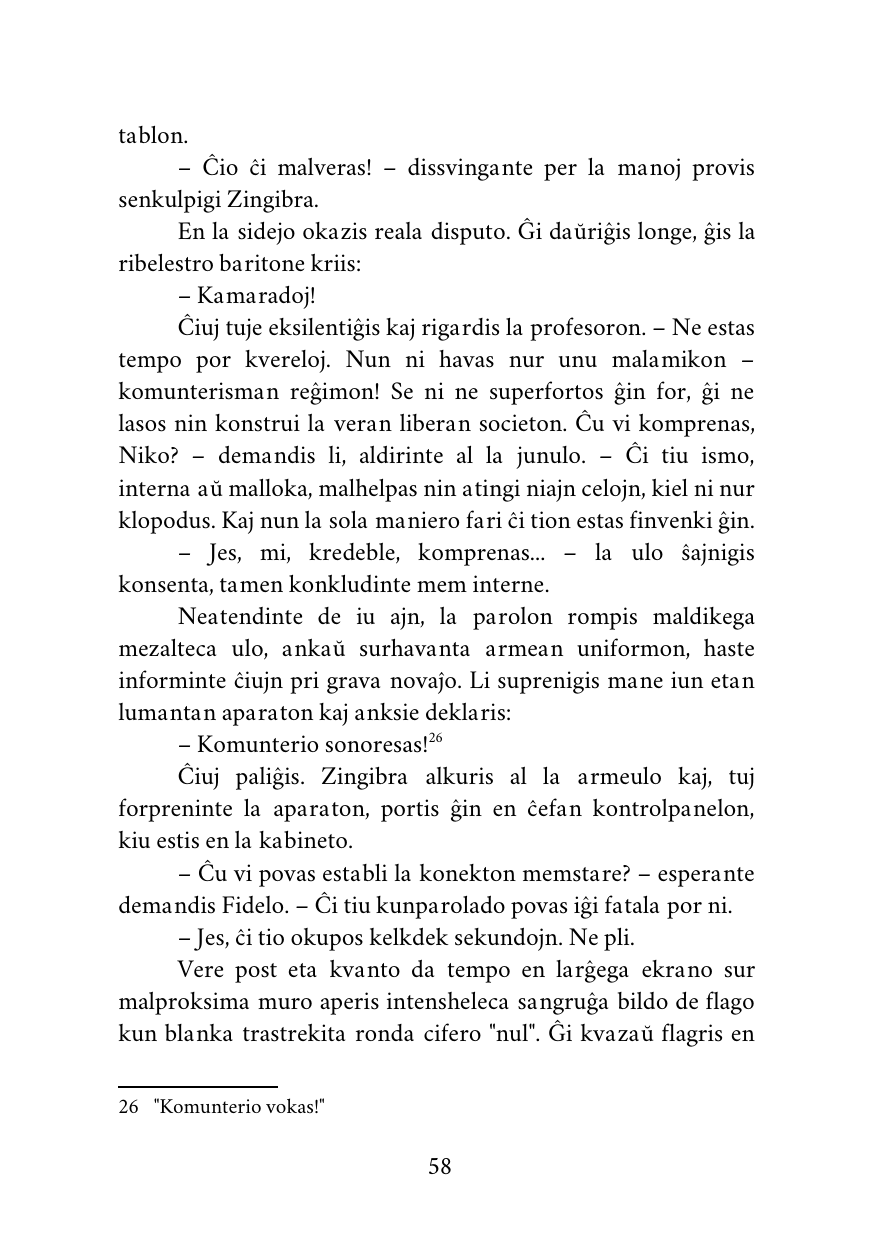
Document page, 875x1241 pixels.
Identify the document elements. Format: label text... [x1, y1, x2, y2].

text – Kamaradoj! [118, 278, 756, 311]
text Neatendinte de iu ajn, la parolon rompis maldikega mezalteca ulo, ankaŭ surhavanta armean uniformon, haste informinte ĉiujn pri grava novaĵo. Li suprenigis mane iun etan lumantan aparaton kaj anksie deklaris: [118, 599, 756, 728]
text Ĉiuj tuje eksilentiĝis kaj rigardis la profesoron. – Ne estas tempo por kvereloj. Nun ni havas nur unu malamikon – komunterisman reĝimon! Se ni ne superfortos ĝin for, ĝi ne lasos nin konstrui la veran liberan societon. Ĉu vi komprenas, Niko? – demandis li, aldirinte al la junulo. – Ĉi tiu ismo, interna aŭ malloka, malhelpas nin atingi niajn celojn, kiel ni nur klopodus. Kaj nun la sola maniero fari ĉi tion estas finvenki ĝin. [118, 311, 756, 535]
text – Ĉio ĉi malveras! – dissvingante per la manoj provis senkulpigi Zingibra. [118, 150, 756, 214]
text – Jes, ĉi tio okupos kelkdek sekundojn. Ne pli. [118, 920, 756, 952]
text – Komunterio sonoresas! [118, 728, 756, 760]
text Ĉiuj paliĝis. Zingibra alkuris al la armeulo kaj, tuj forpreninte la aparaton, portis ĝin en ĉefan kontrolpanelon, kiu estis en la kabineto. [118, 760, 756, 856]
text – Jes, mi, kredeble, komprenas... – la ulo ŝajnigis konsenta, tamen konkludinte mem interne. [118, 535, 756, 599]
text – Ĉu vi povas establi la konekton memstare? – esperante demandis Fidelo. – Ĉi tiu kunparolado povas iĝi fatala por ni. [118, 856, 756, 920]
text "Komunterio vokas!" [118, 1093, 756, 1119]
text En la sidejo okazis reala disputo. Ĝi daŭriĝis longe, ĝis la ribelestro baritone kriis: [118, 214, 756, 278]
text tablon. [118, 118, 756, 150]
text Vere post eta kvanto da tempo en larĝega ekrano sur malproksima muro aperis intensheleca sangruĝa bildo de flago kun blanka trastrekita ronda cifero "nul". Ĝi kvazaŭ flagris en [118, 952, 756, 1048]
